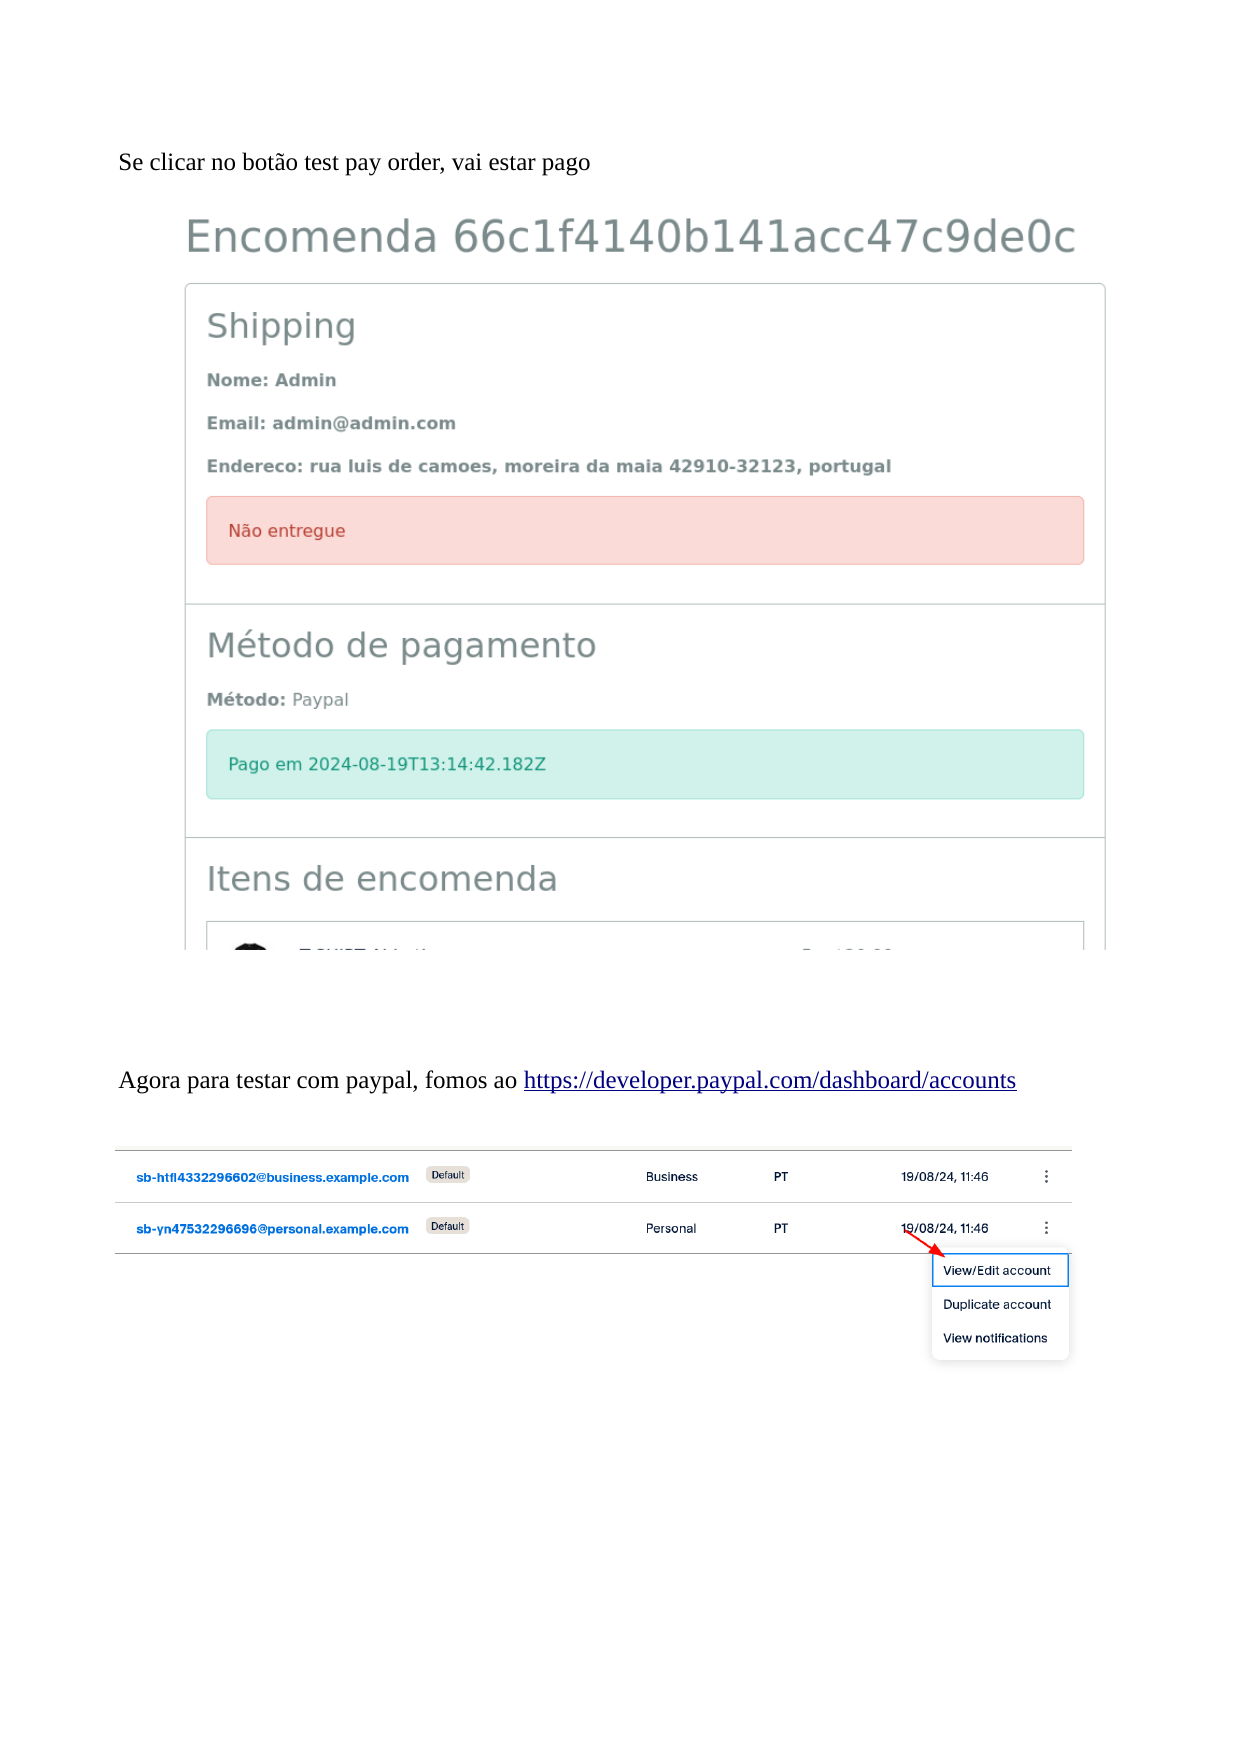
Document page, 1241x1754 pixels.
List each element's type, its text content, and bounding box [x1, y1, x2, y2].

picture [115, 1146, 1119, 1381]
picture [118, 198, 1123, 950]
text Se clicar no botão test pay order, vai estar pago [118, 147, 1122, 176]
text Agora para testar com paypal, fomos ao https://developer.paypal.com/dashboard/accounts [118, 1065, 1122, 1093]
